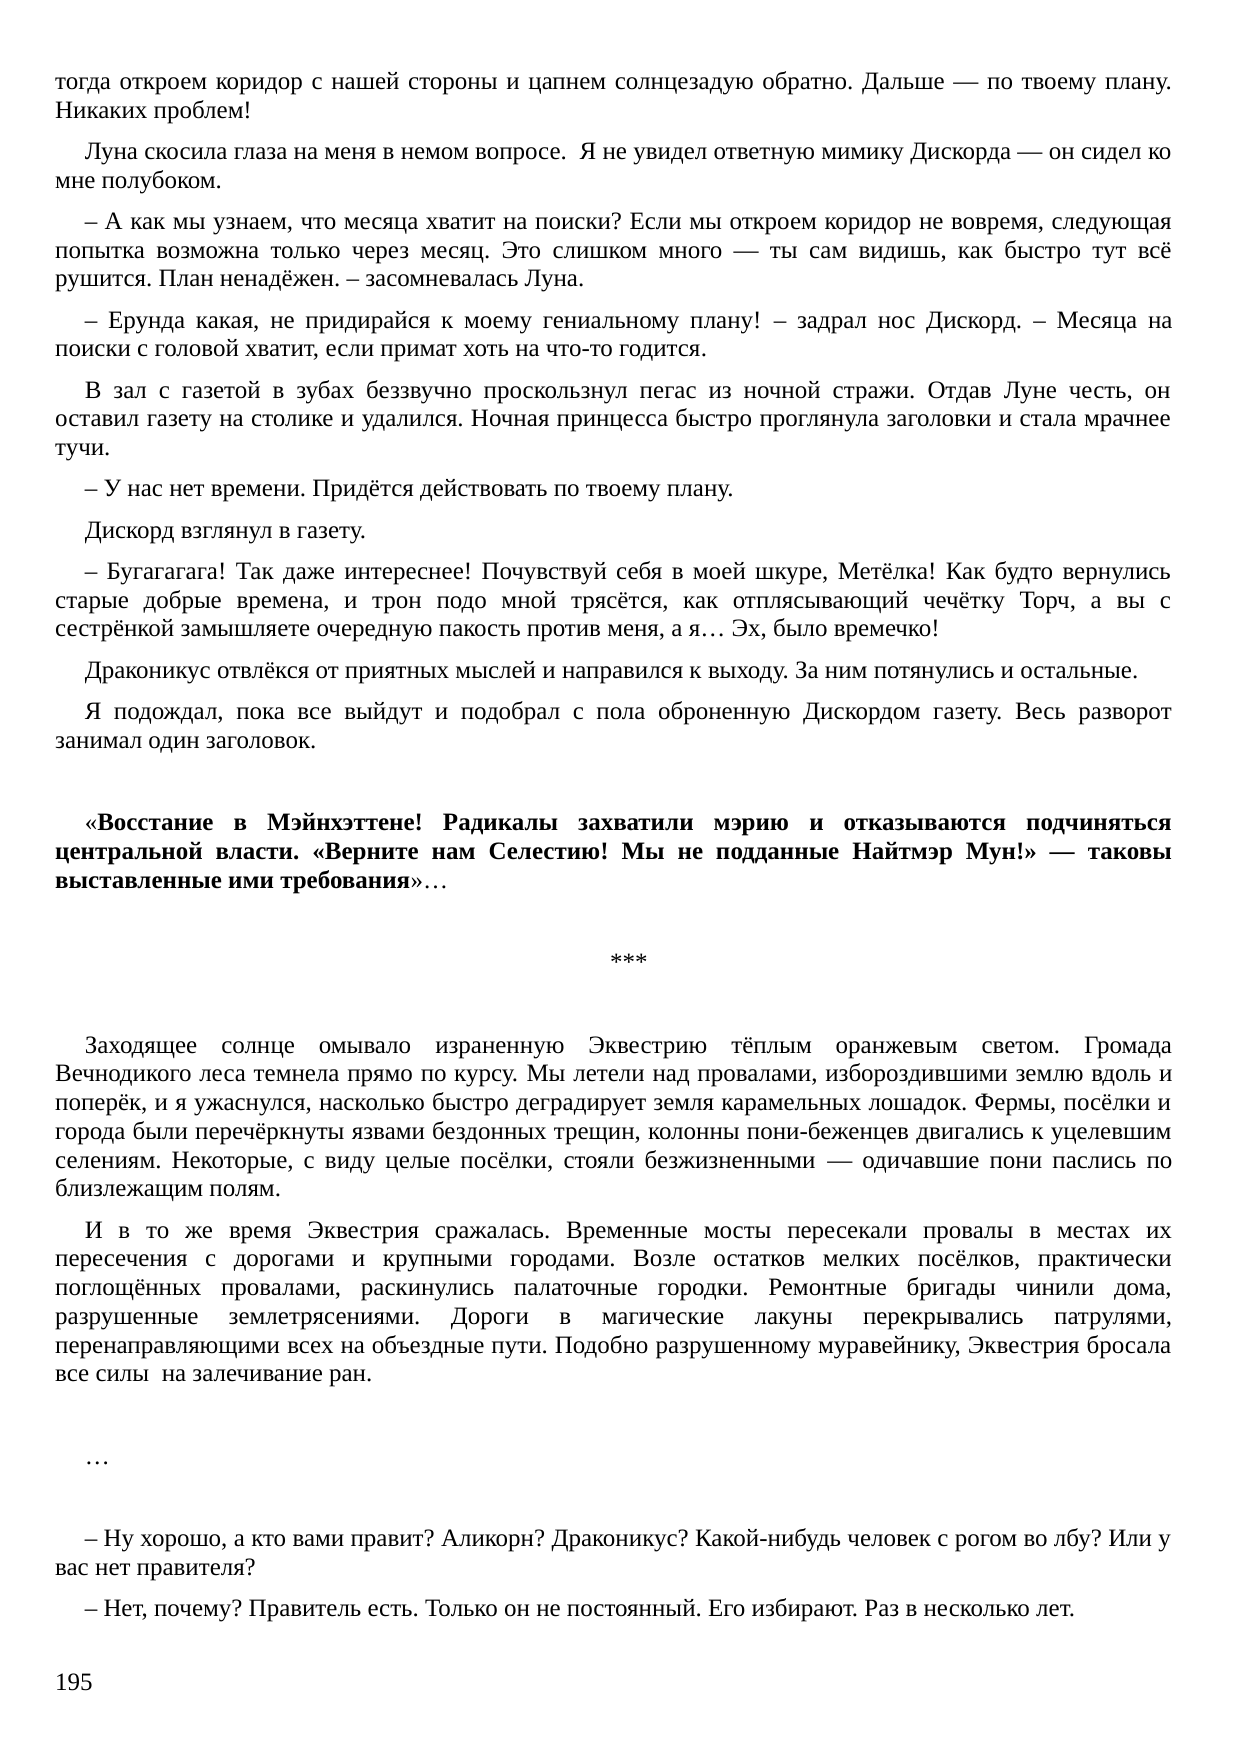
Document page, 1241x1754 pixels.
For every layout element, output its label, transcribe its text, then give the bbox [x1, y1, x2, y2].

text – А как мы узнаем, что месяца хватит на поиски? Если мы откроем коридор не вовремя, следующая попытка возможна только через месяц. Это слишком много — ты сам видишь, как быстро тут всё рушится. План ненадёжен. – засомневалась Луна. [55, 206, 1173, 292]
text «Восстание в Мэйнхэттене! Радикалы захватили мэрию и отказываются подчиняться центральной власти. «Верните нам Селестию! Мы не подданные Найтмэр Мун!» — таковы выставленные ими требования»… [55, 807, 1173, 893]
text В зал с газетой в зубах беззвучно проскользнул пегас из ночной стражи. Отдав Луне честь, он оставил газету на столике и удалился. Ночная принцесса быстро проглянула заголовки и стала мрачнее тучи. [55, 375, 1173, 461]
text – Бугагагага! Так даже интереснее! Почувствуй себя в моей шкуре, Метёлка! Как будто вернулись старые добрые времена, и трон подо мной трясётся, как отплясывающий чечётку Торч, а вы с сестрёнкой замышляете очередную пакость против меня, а я… Эх, было времечко! [55, 556, 1173, 642]
text тогда откроем коридор с нашей стороны и цапнем солнцезадую обратно. Дальше — по твоему плану. Никаких проблем! [55, 66, 1173, 123]
text Драконикус отвлёкся от приятных мыслей и направился к выходу. За ним потянулись и остальные. [55, 655, 1173, 683]
text Луна скосила глаза на меня в немом вопросе. Я не увидел ответную мимику Дискорда — он сидел ко мне полубоком. [55, 136, 1173, 193]
text … [55, 1441, 1173, 1470]
text – У нас нет времени. Придётся действовать по твоему плану. [55, 473, 1173, 502]
text И в то же время Эквестрия сражалась. Временные мосты пересекали провалы в местах их пересечения с дорогами и крупными городами. Возле остатков мелких посёлков, практически поглощённых провалами, раскинулись палаточные городки. Ремонтные бригады чинили дома, разрушенные землетрясениями. Дороги в магические лакуны перекрывались патрулями, перенаправляющими всех на объездные пути. Подобно разрушенному муравейнику, Эквестрия бросала все силы на залечивание ран. [55, 1215, 1173, 1387]
text – Ерунда какая, не придирайся к моему гениальному плану! – задрал нос Дискорд. – Месяца на поиски с головой хватит, если примат хоть на что-то годится. [55, 305, 1173, 362]
text *** [55, 947, 1173, 976]
text Я подождал, пока все выйдут и подобрал с пола оброненную Дискордом газету. Весь разворот занимал один заголовок. [55, 696, 1173, 753]
text Заходящее солнце омывало израненную Эквестрию тёплым оранжевым светом. Громада Вечнодикого леса темнела прямо по курсу. Мы летели над провалами, избороздившими землю вдоль и поперёк, и я ужаснулся, насколько быстро деградирует земля карамельных лошадок. Фермы, посёлки и города были перечёркнуты язвами бездонных трещин, колонны пони-беженцев двигались к уцелевшим селениям. Некоторые, с виду целые посёлки, стояли безжизненными — одичавшие пони паслись по близлежащим полям. [55, 1030, 1173, 1202]
text – Ну хорошо, а кто вами правит? Аликорн? Драконикус? Какой-нибудь человек с рогом во лбу? Или у вас нет правителя? [55, 1523, 1173, 1581]
text – Нет, почему? Правитель есть. Только он не постоянный. Его избирают. Раз в несколько лет. [55, 1593, 1173, 1622]
text Дискорд взглянул в газету. [55, 515, 1173, 543]
